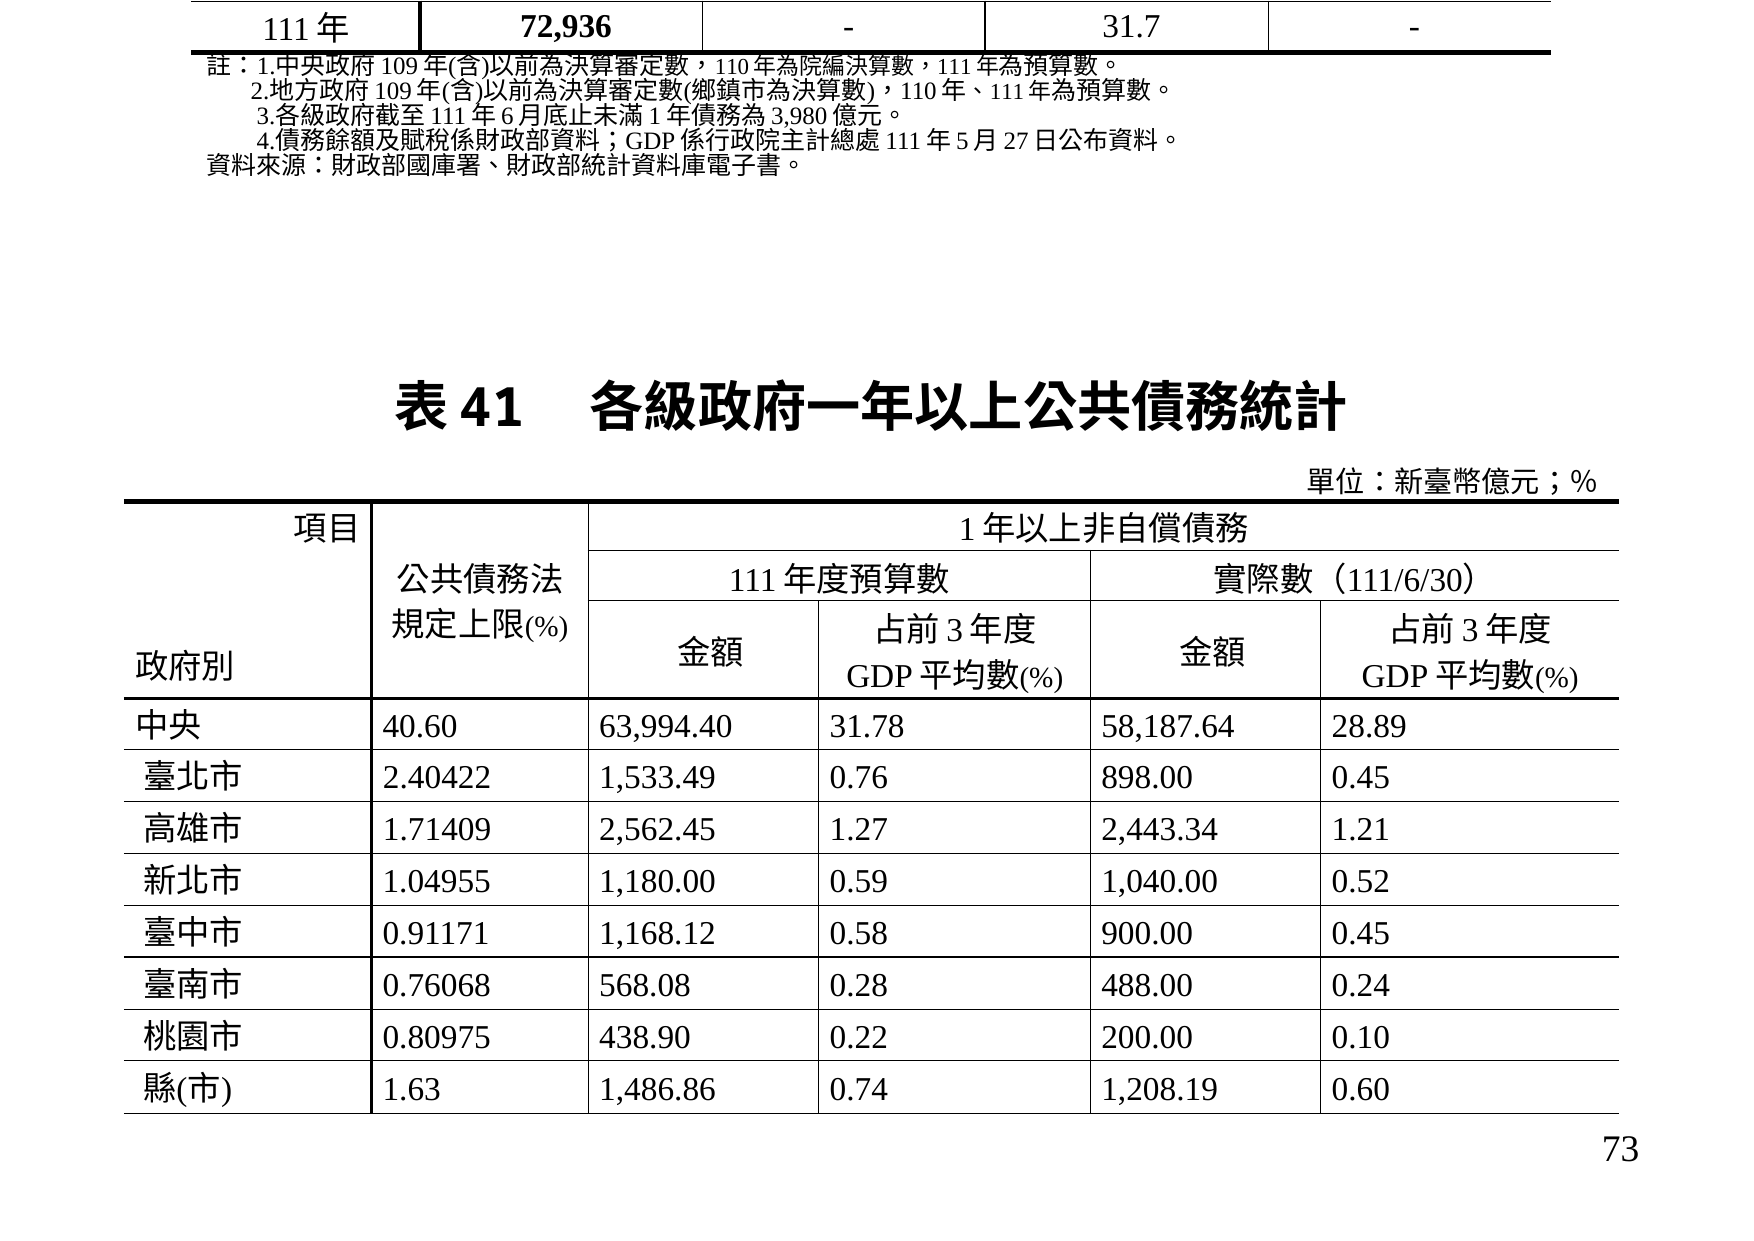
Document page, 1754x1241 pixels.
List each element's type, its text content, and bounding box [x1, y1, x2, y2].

table_cell 568.08 [589, 958, 818, 1008]
table_cell 1.21 [1321, 802, 1619, 852]
table_cell 0.76068 [373, 958, 588, 1008]
table_cell 0.58 [819, 906, 1090, 956]
table_cell 1,486.86 [589, 1061, 818, 1112]
text 4.債務餘額及賦稅係財政部資料；GDP係行政院主計總處111年5月27日公布資料。 [103, 129, 1554, 154]
table_cell 72,936 [422, 2, 702, 50]
table_cell 28.89 [1321, 700, 1619, 748]
table_cell 金額 [589, 601, 818, 697]
table_cell 2,562.45 [589, 802, 818, 852]
table_cell 1,168.12 [589, 906, 818, 956]
table_cell 488.00 [1091, 958, 1320, 1008]
table_cell 1.04955 [373, 854, 588, 904]
table_cell 0.24 [1321, 958, 1619, 1008]
table_header 1年以上非自償債務 [589, 504, 1619, 550]
table_cell 2.40422 [373, 750, 588, 801]
table_cell 0.91171 [373, 906, 588, 956]
table_cell 占前3年度 GDP平均數(%) [819, 601, 1090, 697]
table_cell 1,533.49 [589, 750, 818, 801]
table_cell 898.00 [1091, 750, 1320, 801]
table_cell 0.28 [819, 958, 1090, 1008]
table_cell 63,994.40 [589, 700, 818, 748]
table_cell 58,187.64 [1091, 700, 1320, 748]
table_cell 31.78 [819, 700, 1090, 748]
table_cell 0.80975 [373, 1010, 588, 1060]
table_cell 900.00 [1091, 906, 1320, 956]
table_cell 438.90 [589, 1010, 818, 1060]
text 資料來源：財政部國庫署、財政部統計資料庫電子書。 [207, 154, 1554, 179]
table_cell - [1269, 2, 1551, 50]
table_cell 1,180.00 [589, 854, 818, 904]
table_cell 0.74 [819, 1061, 1090, 1112]
table_cell 臺南市 [124, 958, 370, 1008]
table_cell 臺北市 [124, 750, 370, 801]
table_cell 0.10 [1321, 1010, 1619, 1060]
table_cell - [703, 2, 984, 50]
table_cell 金額 [1091, 601, 1320, 697]
table_cell 1,040.00 [1091, 854, 1320, 904]
table_cell 40.60 [373, 700, 588, 748]
table_cell 中央 [124, 700, 370, 748]
table_cell 占前3年度 GDP平均數(%) [1321, 601, 1619, 697]
subtitle 表41 各級政府一年以上公共債務統計 [103, 329, 1639, 454]
table_cell 高雄市 [124, 802, 370, 852]
table_cell 0.45 [1321, 906, 1619, 956]
table_cell 1.63 [373, 1061, 588, 1112]
table_cell 2,443.34 [1091, 802, 1320, 852]
table_cell 0.22 [819, 1010, 1090, 1060]
table_cell 111年度預算數 [589, 551, 1090, 600]
table_cell 0.59 [819, 854, 1090, 904]
text 2.地方政府109年(含)以前為決算審定數(鄉鎮市為決算數)，110年、111年為預算數。 [244, 79, 1554, 104]
table_cell 實際數（111/6/30） [1091, 551, 1619, 600]
table_cell 0.60 [1321, 1061, 1619, 1112]
text 註：1.中央政府109年(含)以前為決算審定數，110年為院編決算數，111年為預算數。 [207, 54, 1554, 79]
table_cell 新北市 [124, 854, 370, 904]
table_cell 0.45 [1321, 750, 1619, 801]
text 3.各級政府截至111年6月底止未滿1年債務為3,980億元。 [103, 104, 1554, 129]
table_cell 0.76 [819, 750, 1090, 801]
table_cell 1.71409 [373, 802, 588, 852]
table_cell 臺中市 [124, 906, 370, 956]
table_cell 縣(市) [124, 1061, 370, 1112]
table_cell 1,208.19 [1091, 1061, 1320, 1112]
table_header 公共債務法 規定上限(%) [373, 504, 588, 697]
table_header 項目 政府別 [124, 504, 370, 697]
table_cell 桃園市 [124, 1010, 370, 1060]
table_cell 200.00 [1091, 1010, 1320, 1060]
text 單位：新臺幣億元；％ [118, 466, 1598, 499]
table_cell 0.52 [1321, 854, 1619, 904]
table_cell 1.27 [819, 802, 1090, 852]
table_cell 31.7 [986, 2, 1268, 50]
table_cell 111年 [191, 2, 418, 50]
